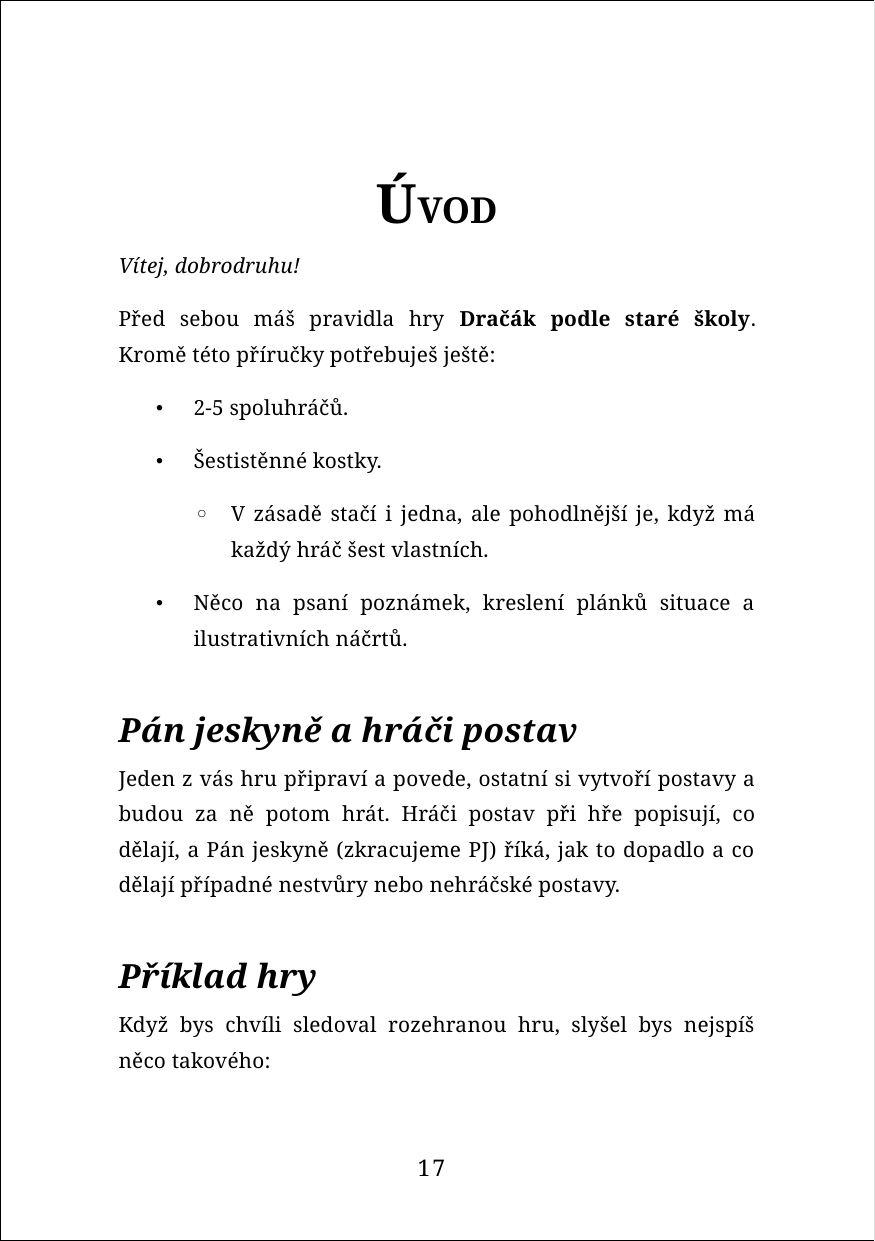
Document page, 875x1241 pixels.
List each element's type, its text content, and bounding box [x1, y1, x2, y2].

text Jeden z vás hru připraví a povede, ostatní si vytvoří postavy a budou za ně potom hrát. Hráči postav při hře popisují, co dělají, a Pán jeskyně (zkracujeme PJ) říká, jak to dopadlo a co dělají případné nestvůry nebo nehráčské postavy. [118, 764, 756, 899]
list Šestistěnné kostky. [156, 446, 756, 475]
subtitle Úvod [118, 166, 756, 239]
list V⁠ zásadě stačí i⁠ jedna, ale pohodlnější je, když má každý hráč šest vlastních. [193, 499, 756, 563]
text Když bys chvíli sledoval rozehranou hru, slyšel bys nejspíš něco takového: [118, 1010, 756, 1074]
text Vítej, dobrodruhu! [118, 251, 756, 279]
subtitle Příklad hry [118, 953, 756, 998]
text Před sebou máš pravidla hry Dračák podle staré školy. Kromě této příručky potřebuješ ještě: [118, 304, 756, 368]
subtitle Pán jeskyně a hráči postav [118, 707, 756, 752]
list 2-5 spoluhráčů. [156, 393, 756, 421]
list Něco na psaní poznámek, kreslení plánků situace a ilustrativních náčrtů. [156, 588, 756, 652]
